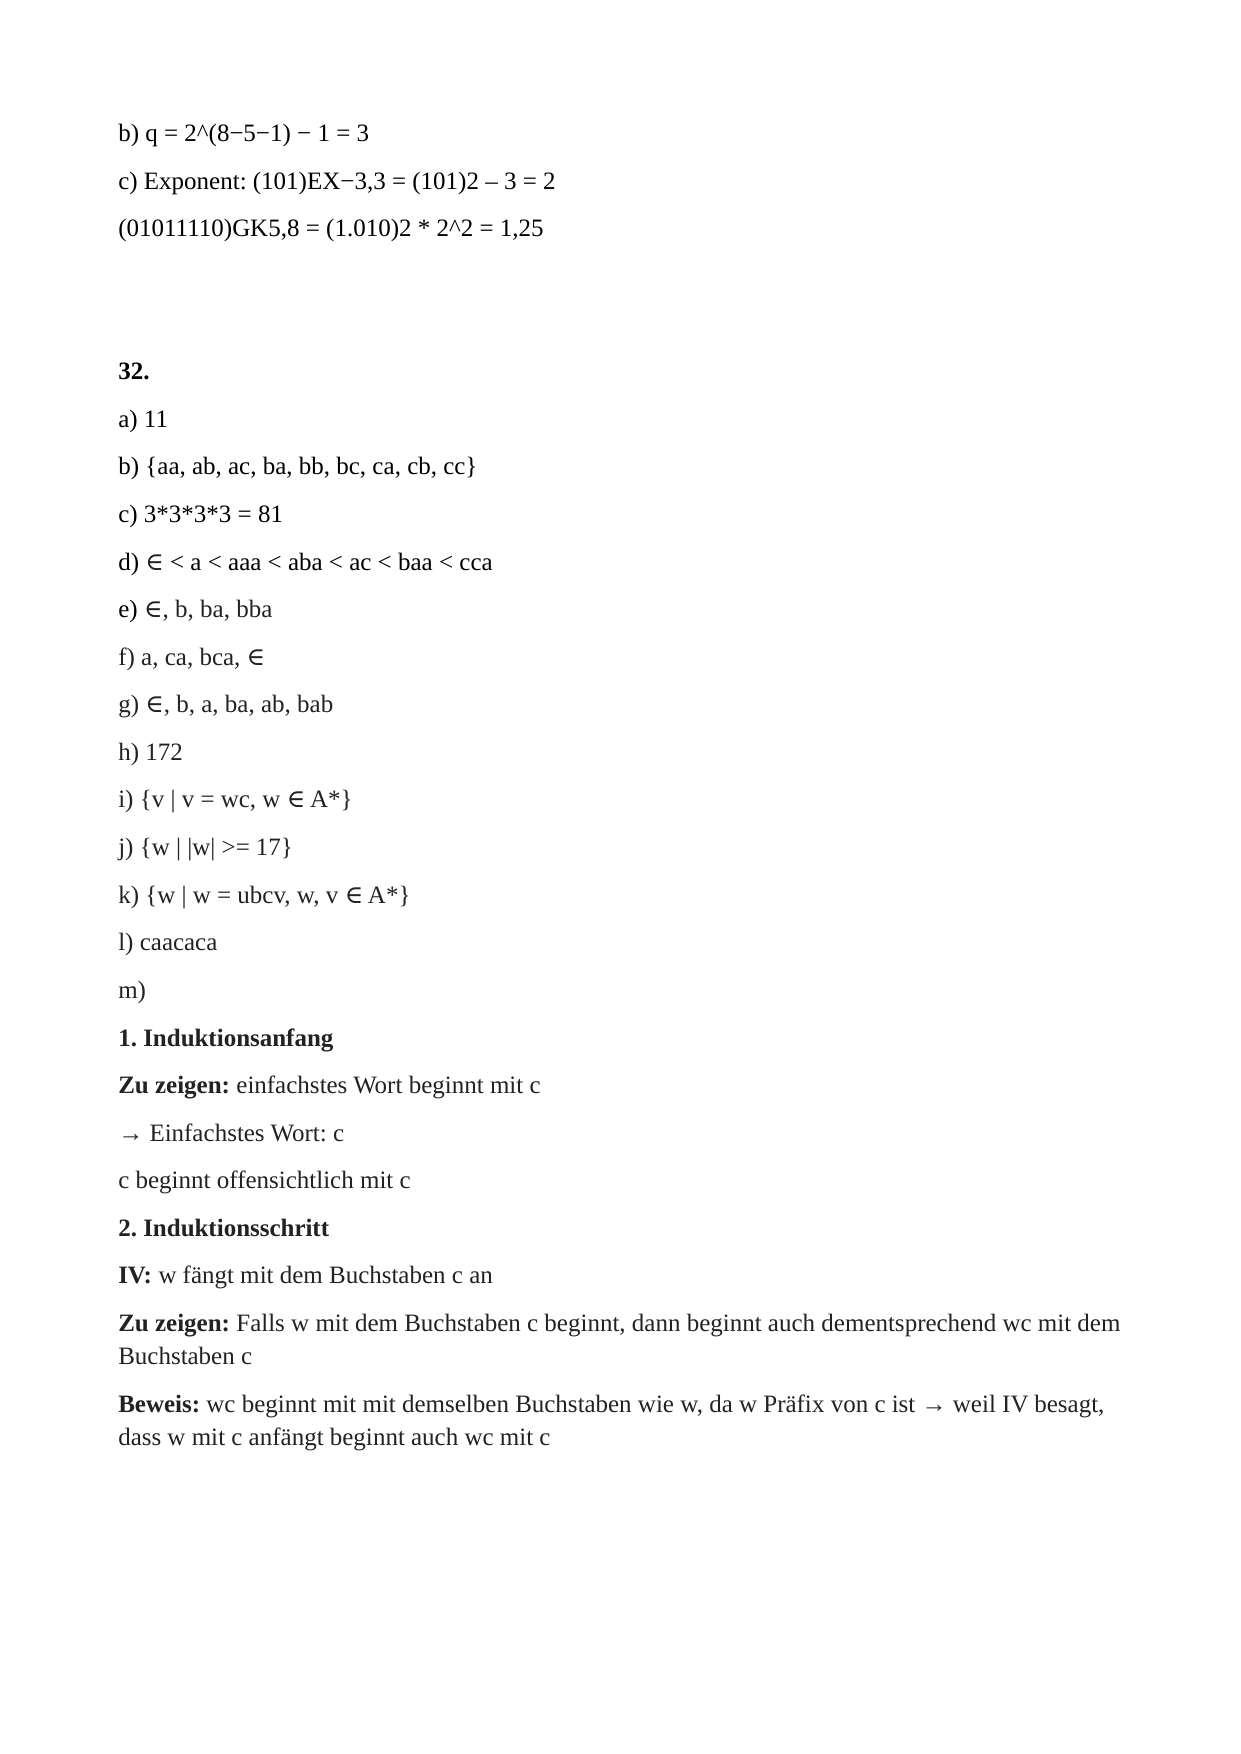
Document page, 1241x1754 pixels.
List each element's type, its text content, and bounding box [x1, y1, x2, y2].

text m) [118, 975, 1122, 1004]
text c) 3*3*3*3 = 81 [118, 499, 1122, 528]
text c beginnt offensichtlich mit c [118, 1165, 1122, 1194]
text k) {w | w = ubcv, w, v ∈ A*} [118, 880, 1122, 908]
text Beweis: wc beginnt mit mit demselben Buchstaben wie w, da w Präfix von c ist → weil IV besagt, dass w mit c anfängt beginnt auch wc mit c [118, 1389, 1122, 1451]
text f) a, ca, bca, ∈ [118, 642, 1122, 671]
text (01011110)GK5,8 = (1.010)2 * 2^2 = 1,25 [118, 213, 1122, 242]
text d) ∈ < a < aaa < aba < ac < baa < cca [118, 547, 1122, 575]
text g) ∈, b, a, ba, ab, bab [118, 689, 1122, 718]
text b) {aa, ab, ac, ba, bb, bc, ca, cb, cc} [118, 451, 1122, 480]
text c) Exponent: (101)EX−3,3 = (101)2 – 3 = 2 [118, 166, 1122, 194]
text 32. [118, 356, 1122, 385]
text Zu zeigen: Falls w mit dem Buchstaben c beginnt, dann beginnt auch dementsprechend wc mit dem Buchstaben c [118, 1308, 1122, 1370]
text l) caacaca [118, 927, 1122, 956]
text 2. Induktionsschritt [118, 1213, 1122, 1242]
text → Einfachstes Wort: c [118, 1118, 1122, 1147]
text e) ∈, b, ba, bba [118, 594, 1122, 623]
text j) {w | |w| >= 17} [118, 832, 1122, 861]
text b) q = 2^(8−5−1) − 1 = 3 [118, 118, 1122, 147]
text i) {v | v = wc, w ∈ A*} [118, 784, 1122, 813]
text Zu zeigen: einfachstes Wort beginnt mit c [118, 1070, 1122, 1099]
text IV: w fängt mit dem Buchstaben c an [118, 1261, 1122, 1289]
text a) 11 [118, 404, 1122, 432]
text h) 172 [118, 737, 1122, 766]
text 1. Induktionsanfang [118, 1023, 1122, 1051]
